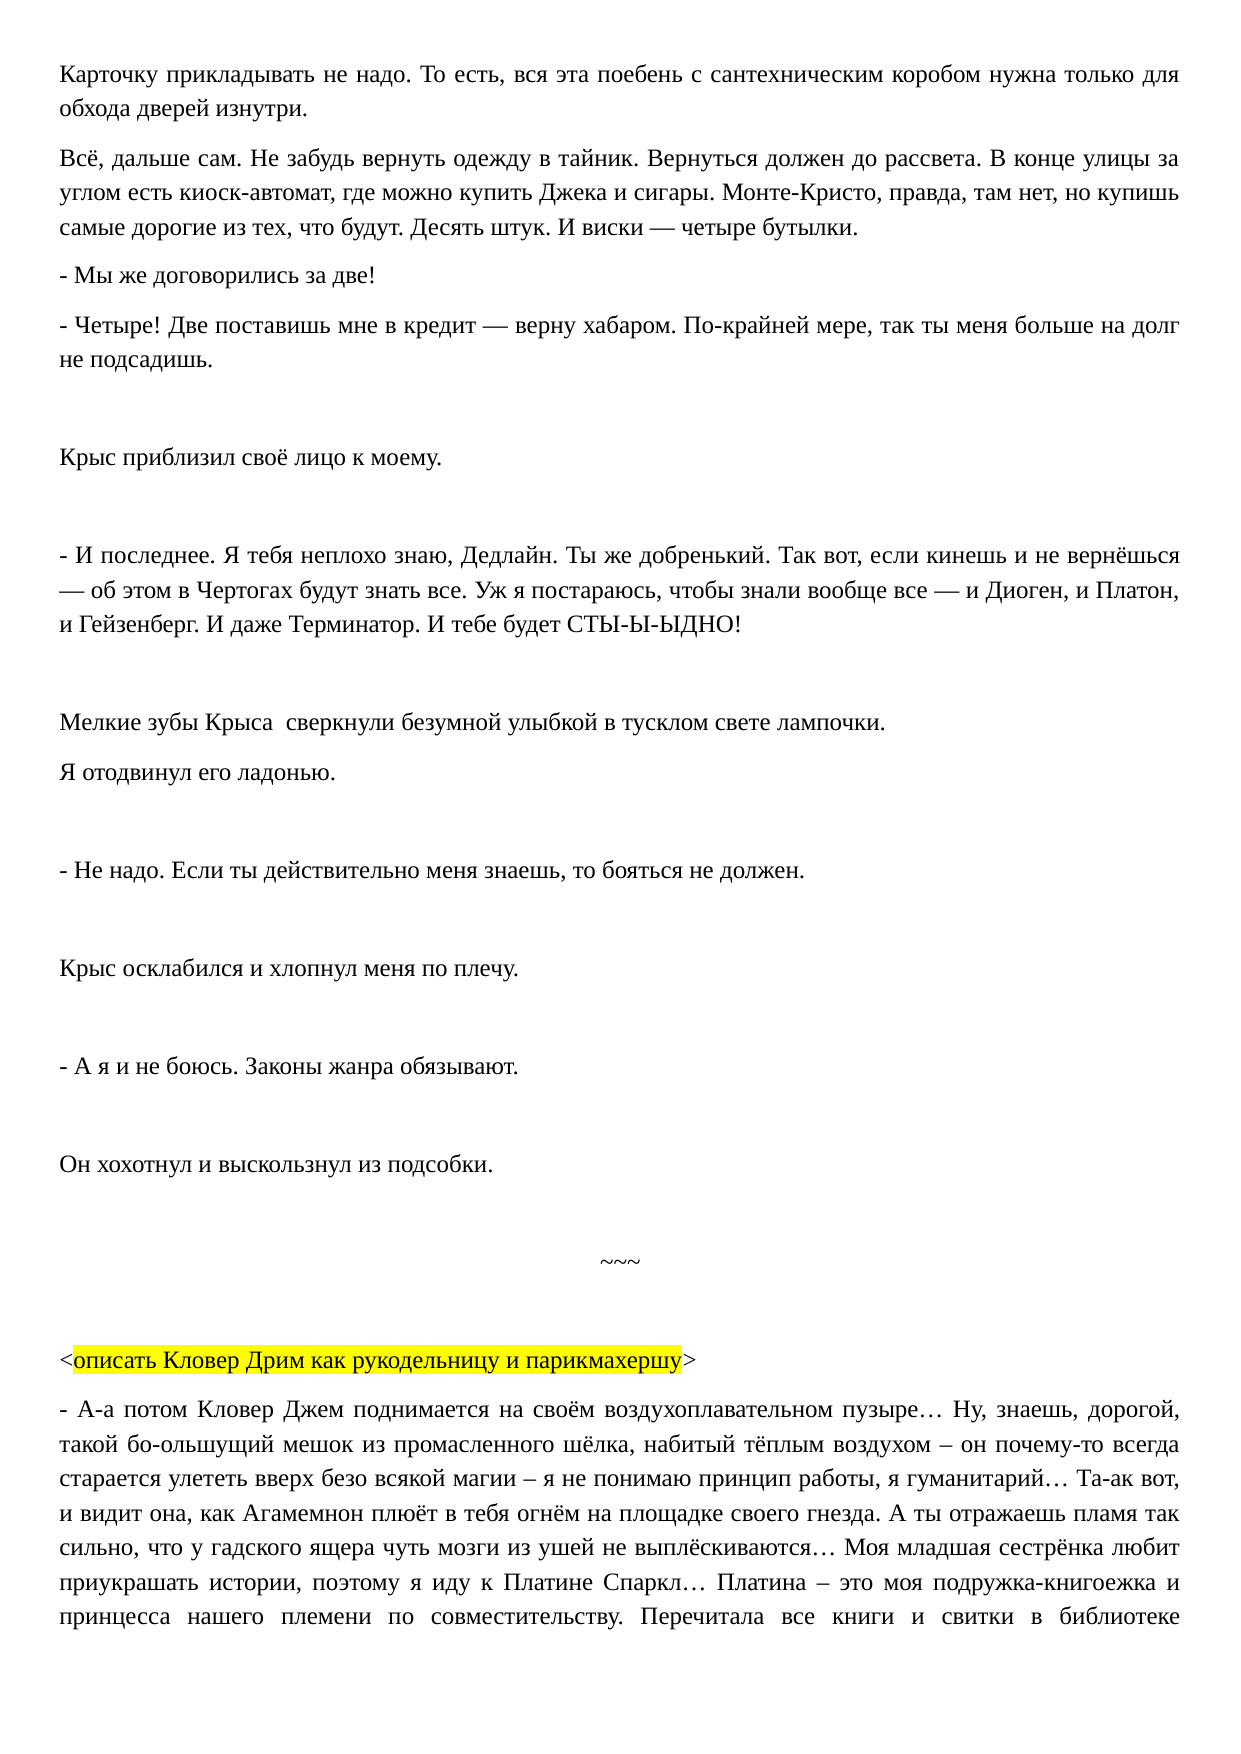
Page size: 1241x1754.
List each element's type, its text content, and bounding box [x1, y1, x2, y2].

text - А я и не боюсь. Законы жанра обязывают. [59, 1051, 1181, 1080]
text Карточку прикладывать не надо. То есть, вся эта поебень с сантехническим коробом нужна только для обхода дверей изнутри. [59, 59, 1181, 122]
text Крыс осклабился и хлопнул меня по плечу. [59, 953, 1181, 982]
text - Четыре! Две поставишь мне в кредит — верну хабаром. По-крайней мере, так ты меня больше на долг не подсадишь. [59, 310, 1181, 373]
text ~~~ [59, 1247, 1181, 1276]
text Крыс приблизил своё лицо к моему. [59, 442, 1181, 471]
text Мелкие зубы Крыса сверкнули безумной улыбкой в тусклом свете лампочки. [59, 707, 1181, 736]
text Всё, дальше сам. Не забудь вернуть одежду в тайник. Вернуться должен до рассвета. В конце улицы за углом есть киоск-автомат, где можно купить Джека и сигары. Монте-Кристо, правда, там нет, но купишь самые дорогие из тех, что будут. Десять штук. И виски — четыре бутылки. [59, 143, 1181, 240]
text Он хохотнул и выскользнул из подсобки. [59, 1149, 1181, 1178]
text <описать Кловер Дрим как рукодельницу и парикмахершу> [59, 1345, 1181, 1374]
text Я отодвинул его ладонью. [59, 757, 1181, 785]
text - И последнее. Я тебя неплохо знаю, Дедлайн. Ты же добренький. Так вот, если кинешь и не вернёшься — об этом в Чертогах будут знать все. Уж я постараюсь, чтобы знали вообще все — и Диоген, и Платон, и Гейзенберг. И даже Терминатор. И тебе будет СТЫ-Ы-ЫДНО! [59, 540, 1181, 638]
text - Не надо. Если ты действительно меня знаешь, то бояться не должен. [59, 855, 1181, 883]
text - А-а потом Кловер Джем поднимается на своём воздухоплавательном пузыре… Ну, знаешь, дорогой, такой бо-ольшущий мешок из промасленного шёлка, набитый тёплым воздухом – он почему-то всегда старается улететь вверх безо всякой магии – я не понимаю принцип работы, я гуманитарий… Та-ак вот, и видит она, как Агамемнон плюёт в тебя огнём на площадке своего гнезда. А ты отражаешь пламя так сильно, что у гадского ящера чуть мозги из ушей не выплёскиваются… Моя младшая сестрёнка любит приукрашать истории, поэтому я иду к Платине Спаркл… Платина – это моя подружка-книгоежка и принцесса нашего племени по совместительству. Перечитала все книги и свитки в библиотеке [59, 1394, 1181, 1630]
text - Мы же договорились за две! [59, 261, 1181, 289]
